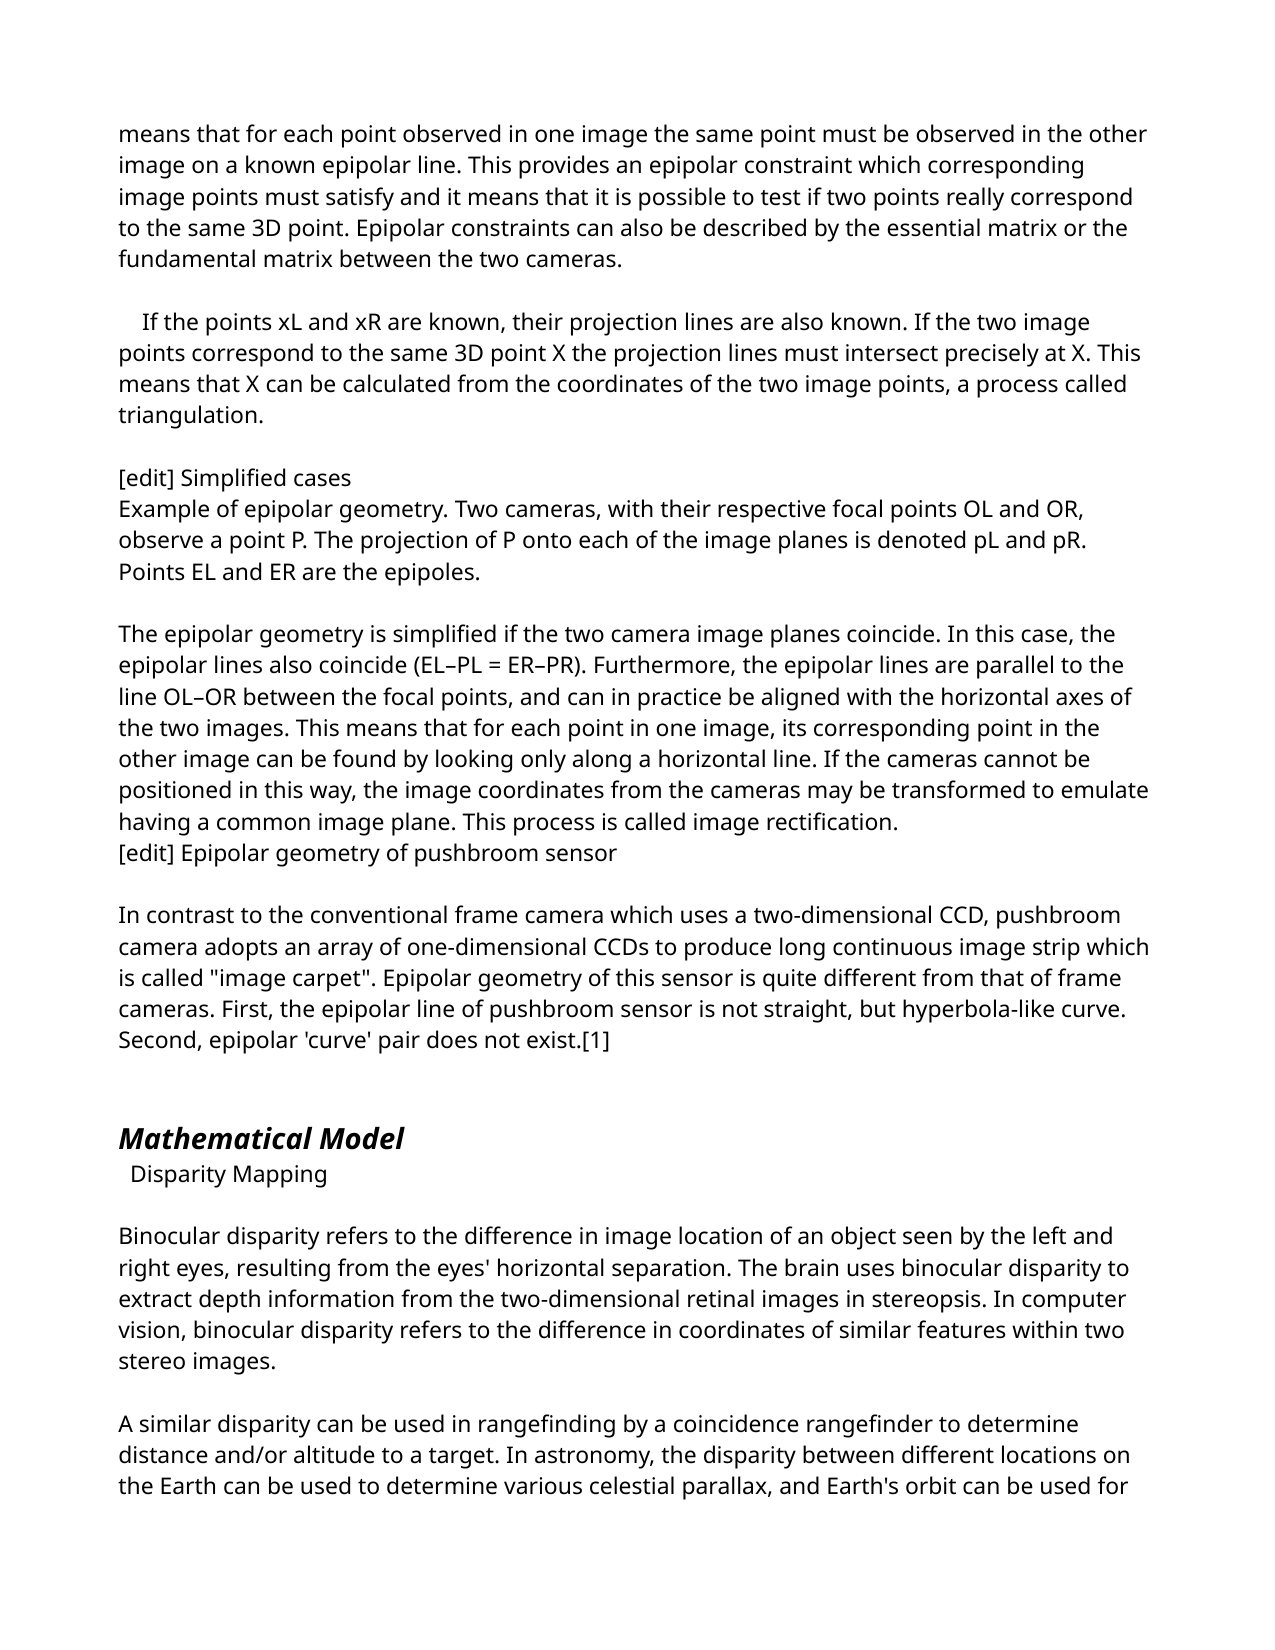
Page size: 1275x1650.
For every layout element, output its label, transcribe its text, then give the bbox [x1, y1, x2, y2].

text Binocular disparity refers to the difference in image location of an object seen by the left and right eyes, resulting from the eyes' horizontal separation. The brain uses binocular disparity to extract depth information from the two-dimensional retinal images in stereopsis. In computer vision, binocular disparity refers to the difference in coordinates of similar features within two stereo images. [118, 1220, 1157, 1377]
text In contrast to the conventional frame camera which uses a two-dimensional CCD, pushbroom camera adopts an array of one-dimensional CCDs to produce long continuous image strip which is called "image carpet". Epipolar geometry of this sensor is quite different from that of frame cameras. First, the epipolar line of pushbroom sensor is not straight, but hyperbola-like curve. Second, epipolar 'curve' pair does not exist.[1] [118, 899, 1157, 1056]
text Example of epipolar geometry. Two cameras, with their respective focal points OL and OR, observe a point P. The projection of P onto each of the image planes is denoted pL and pR. Points EL and ER are the epipoles. [118, 493, 1157, 587]
text The epipolar geometry is simplified if the two camera image planes coincide. In this case, the epipolar lines also coincide (EL–PL = ER–PR). Furthermore, the epipolar lines are parallel to the line OL–OR between the focal points, and can in practice be aligned with the horizontal axes of the two images. This means that for each point in one image, its corresponding point in the other image can be found by looking only along a horizontal line. If the cameras cannot be positioned in this way, the image coordinates from the cameras may be transformed to emulate having a common image plane. This process is called image rectification. [118, 618, 1157, 837]
text A similar disparity can be used in rangefinding by a coincidence rangefinder to determine distance and/or altitude to a target. In astronomy, the disparity between different locations on the Earth can be used to determine various celestial parallax, and Earth's orbit can be used for [118, 1408, 1157, 1502]
text [edit] Simplified cases [118, 462, 1157, 493]
text If the points xL and xR are known, their projection lines are also known. If the two image points correspond to the same 3D point X the projection lines must intersect precisely at X. This means that X can be calculated from the coordinates of the two image points, a process called triangulation. [118, 306, 1157, 431]
text means that for each point observed in one image the same point must be observed in the other image on a known epipolar line. This provides an epipolar constraint which corresponding image points must satisfy and it means that it is possible to test if two points really correspond to the same 3D point. Epipolar constraints can also be described by the essential matrix or the fundamental matrix between the two cameras. [118, 118, 1157, 274]
text [edit] Epipolar geometry of pushbroom sensor [118, 837, 1157, 868]
text Disparity Mapping [118, 1158, 1157, 1189]
text Mathematical Model [118, 1118, 1157, 1158]
